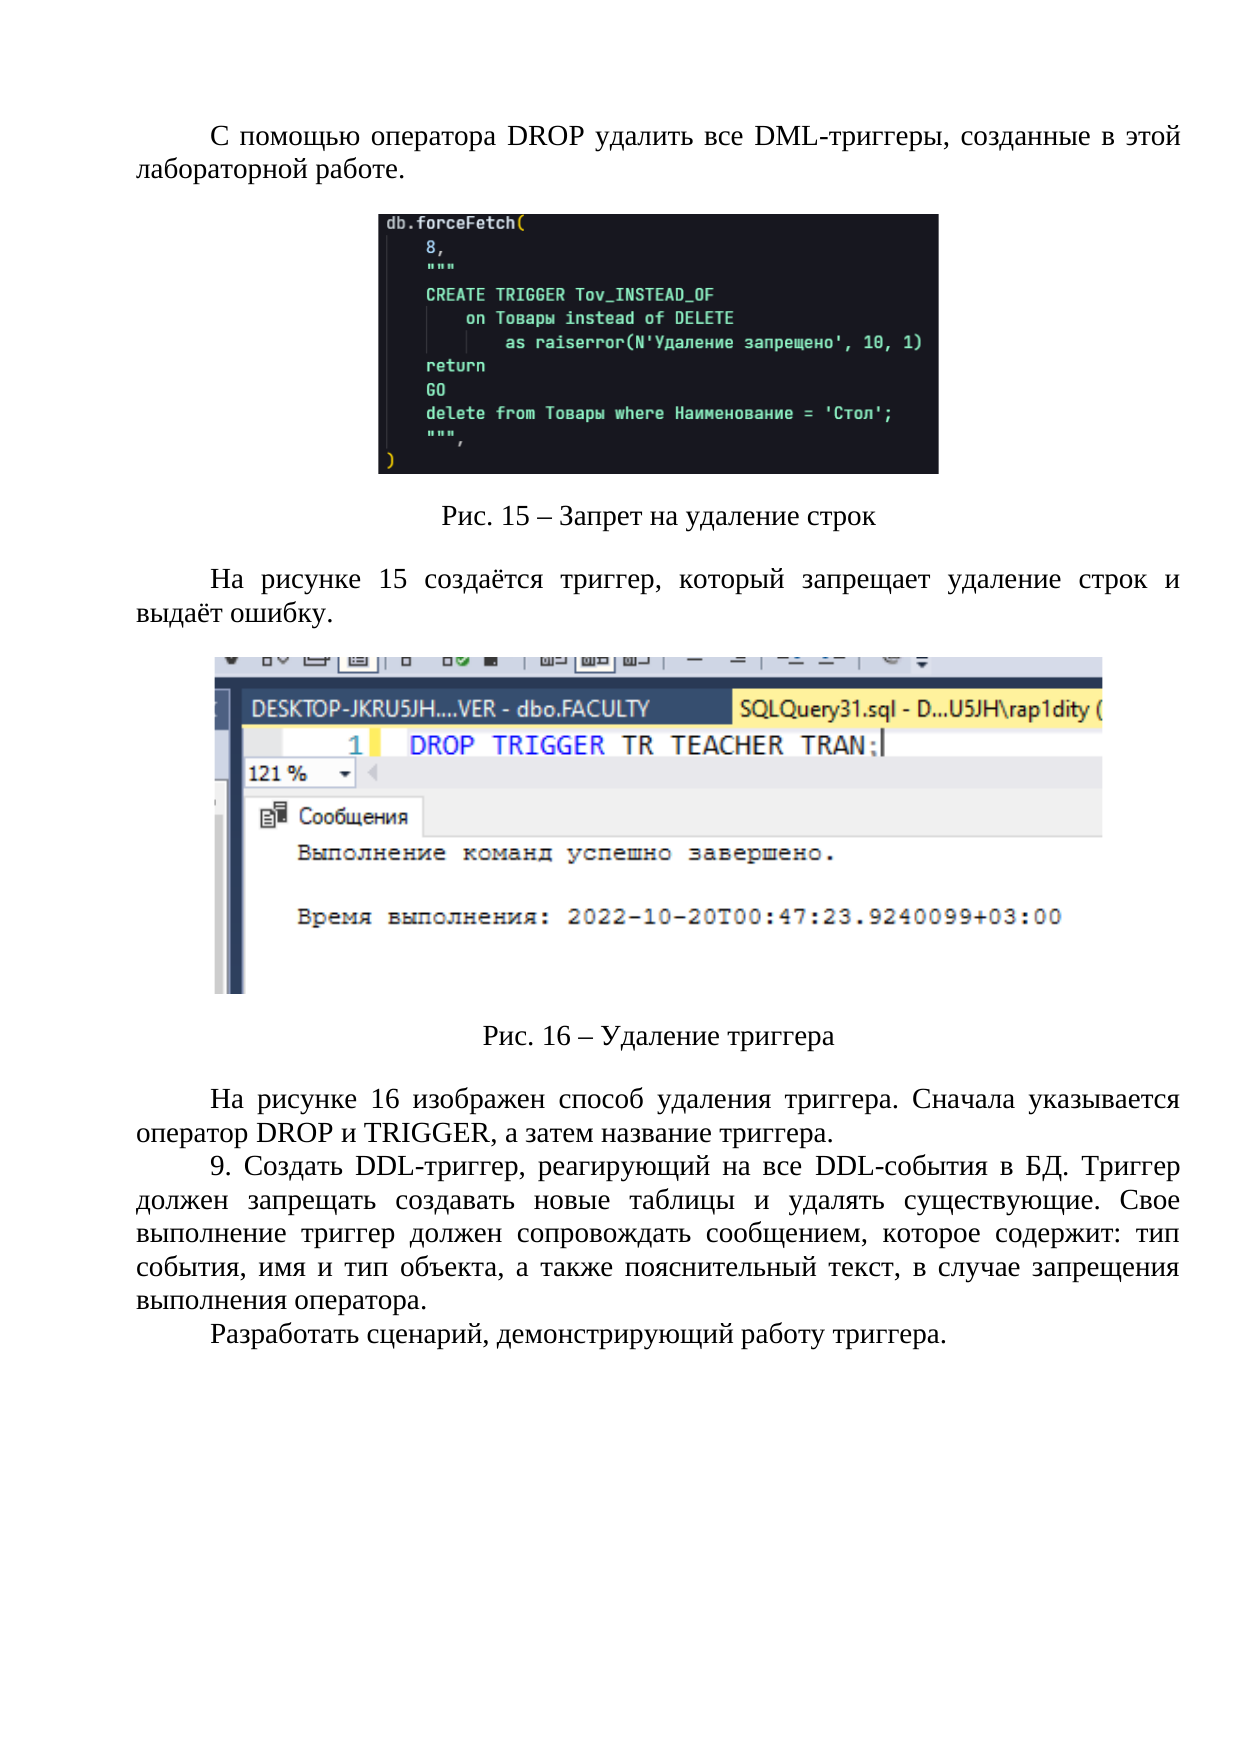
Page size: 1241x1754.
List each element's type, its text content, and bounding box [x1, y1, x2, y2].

text На рисунке 15 создаётся триггер, который запрещает удаление строк и выдаёт ошибку. [136, 561, 1181, 628]
picture [214, 657, 1103, 994]
picture [378, 214, 939, 474]
text С помощью оператора DROP удалить все DML-триггеры, созданные в этой лабораторной работе. [136, 118, 1181, 185]
text Разработать сценарий, демонстрирующий работу триггера. [136, 1316, 1181, 1349]
text На рисунке 16 изображен способ удаления триггера. Сначала указывается оператор DROP и TRIGGER, а затем название триггера. [136, 1081, 1181, 1148]
text 9. Создать DDL-триггер, реагирующий на все DDL-события в БД. Триггер должен запрещать создавать новые таблицы и удалять существующие. Свое выполнение триггер должен сопровождать сообщением, которое содержит: тип события, имя и тип объекта, а также пояснительный текст, в случае запрещения выполнения оператора. [136, 1148, 1181, 1316]
text Рис. 16 – Удаление триггера [136, 1018, 1181, 1052]
text Рис. 15 – Запрет на удаление строк [136, 498, 1181, 532]
